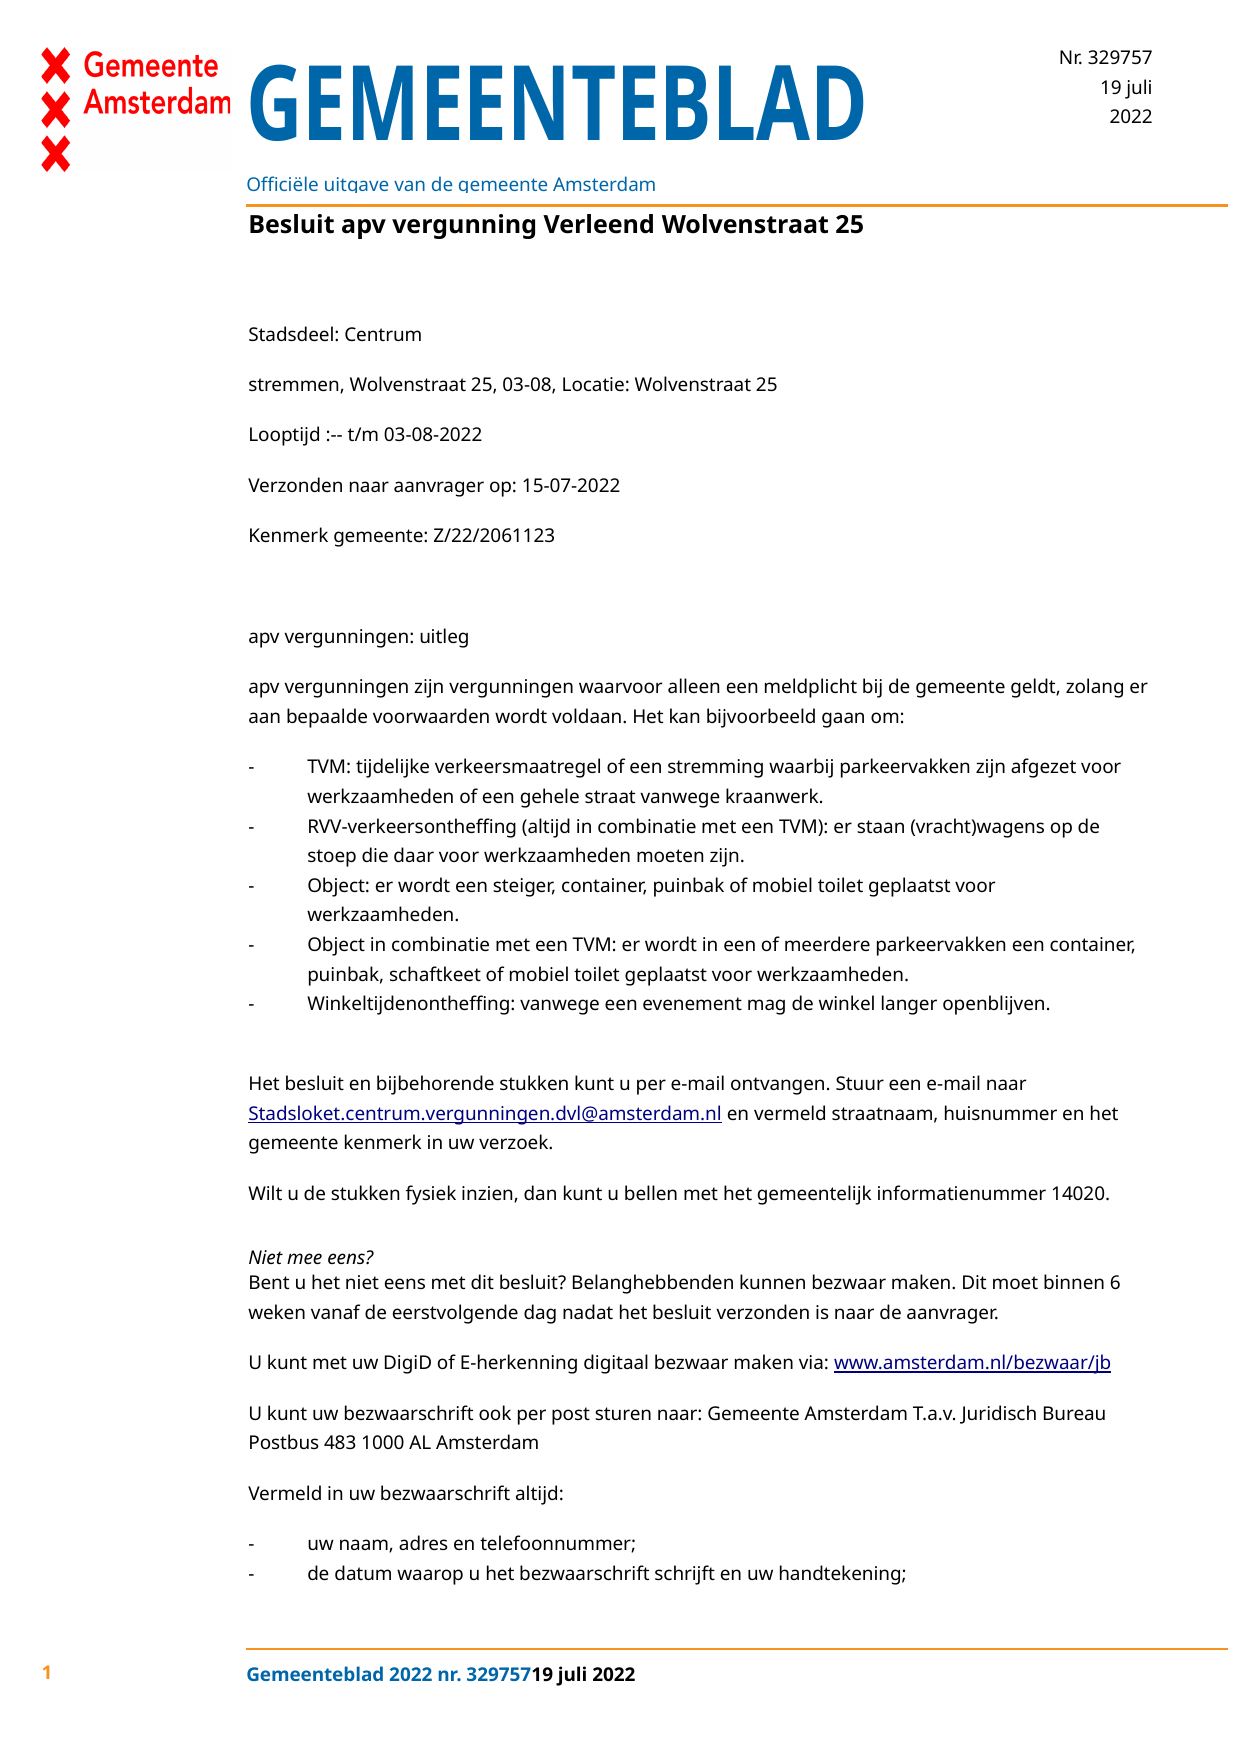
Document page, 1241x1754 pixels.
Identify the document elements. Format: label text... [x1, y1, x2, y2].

list RVV-verkeersontheffing (altijd in combinatie met een TVM): er staan (vracht)wagens op de stoep die daar voor werkzaamheden moeten zijn. [248, 813, 1152, 868]
text Verzonden naar aanvrager op: 15-07-2022 [248, 472, 1152, 498]
text U kunt uw bezwaarschrift ook per post sturen naar: Gemeente Amsterdam T.a.v. Juridisch Bureau Postbus 483 1000 AL Amsterdam [248, 1400, 1152, 1455]
list Winkeltijdenontheffing: vanwege een evenement mag de winkel langer openblijven. [248, 990, 1152, 1016]
text Wilt u de stukken fysiek inzien, dan kunt u bellen met het gemeentelijk informatienummer 14020. [248, 1180, 1152, 1206]
text Looptijd :-- t/m 03-08-2022 [248, 422, 1152, 447]
list de datum waarop u het bezwaarschrift schrijft en uw handtekening; [248, 1560, 1152, 1586]
list uw naam, adres en telefoonnummer; [248, 1530, 1152, 1556]
text stremmen, Wolvenstraat 25, 03-08, Locatie: Wolvenstraat 25 [248, 371, 1152, 397]
list TVM: tijdelijke verkeersmaatregel of een stremming waarbij parkeervakken zijn afgezet voor werkzaamheden of een gehele straat vanwege kraanwerk. [248, 754, 1152, 809]
text Besluit apv vergunning Verleend Wolvenstraat 25 [248, 207, 1152, 241]
list Object in combinatie met een TVM: er wordt in een of meerdere parkeervakken een container, puinbak, schaftkeet of mobiel toilet geplaatst voor werkzaamheden. [248, 931, 1152, 986]
text Vermeld in uw bezwaarschrift altijd: [248, 1480, 1152, 1506]
text Niet mee eens? [248, 1244, 1152, 1269]
text Stadsdeel: Centrum [248, 321, 1152, 346]
picture [41, 47, 231, 172]
text Kenmerk gemeente: Z/22/2061123 [248, 522, 1152, 548]
text apv vergunningen: uitleg [248, 623, 1152, 649]
text Bent u het niet eens met dit besluit? Belanghebbenden kunnen bezwaar maken. Dit moet binnen 6 weken vanaf de eerstvolgende dag nadat het besluit verzonden is naar de aanvrager. [248, 1269, 1152, 1325]
list Object: er wordt een steiger, container, puinbak of mobiel toilet geplaatst voor werkzaamheden. [248, 872, 1152, 927]
text U kunt met uw DigiD of E-herkenning digitaal bezwaar maken via: www.amsterdam.nl/bezwaar/jb [248, 1349, 1152, 1375]
text Het besluit en bijbehorende stukken kunt u per e-mail ontvangen. Stuur een e-mail naar Stadsloket.centrum.vergunningen.dvl@amsterdam.nl en vermeld straatnaam, huisnummer en het gemeente kenmerk in uw verzoek. [248, 1070, 1152, 1155]
text apv vergunningen zijn vergunningen waarvoor alleen een meldplicht bij de gemeente geldt, zolang er aan bepaalde voorwaarden wordt voldaan. Het kan bijvoorbeeld gaan om: [248, 674, 1152, 729]
